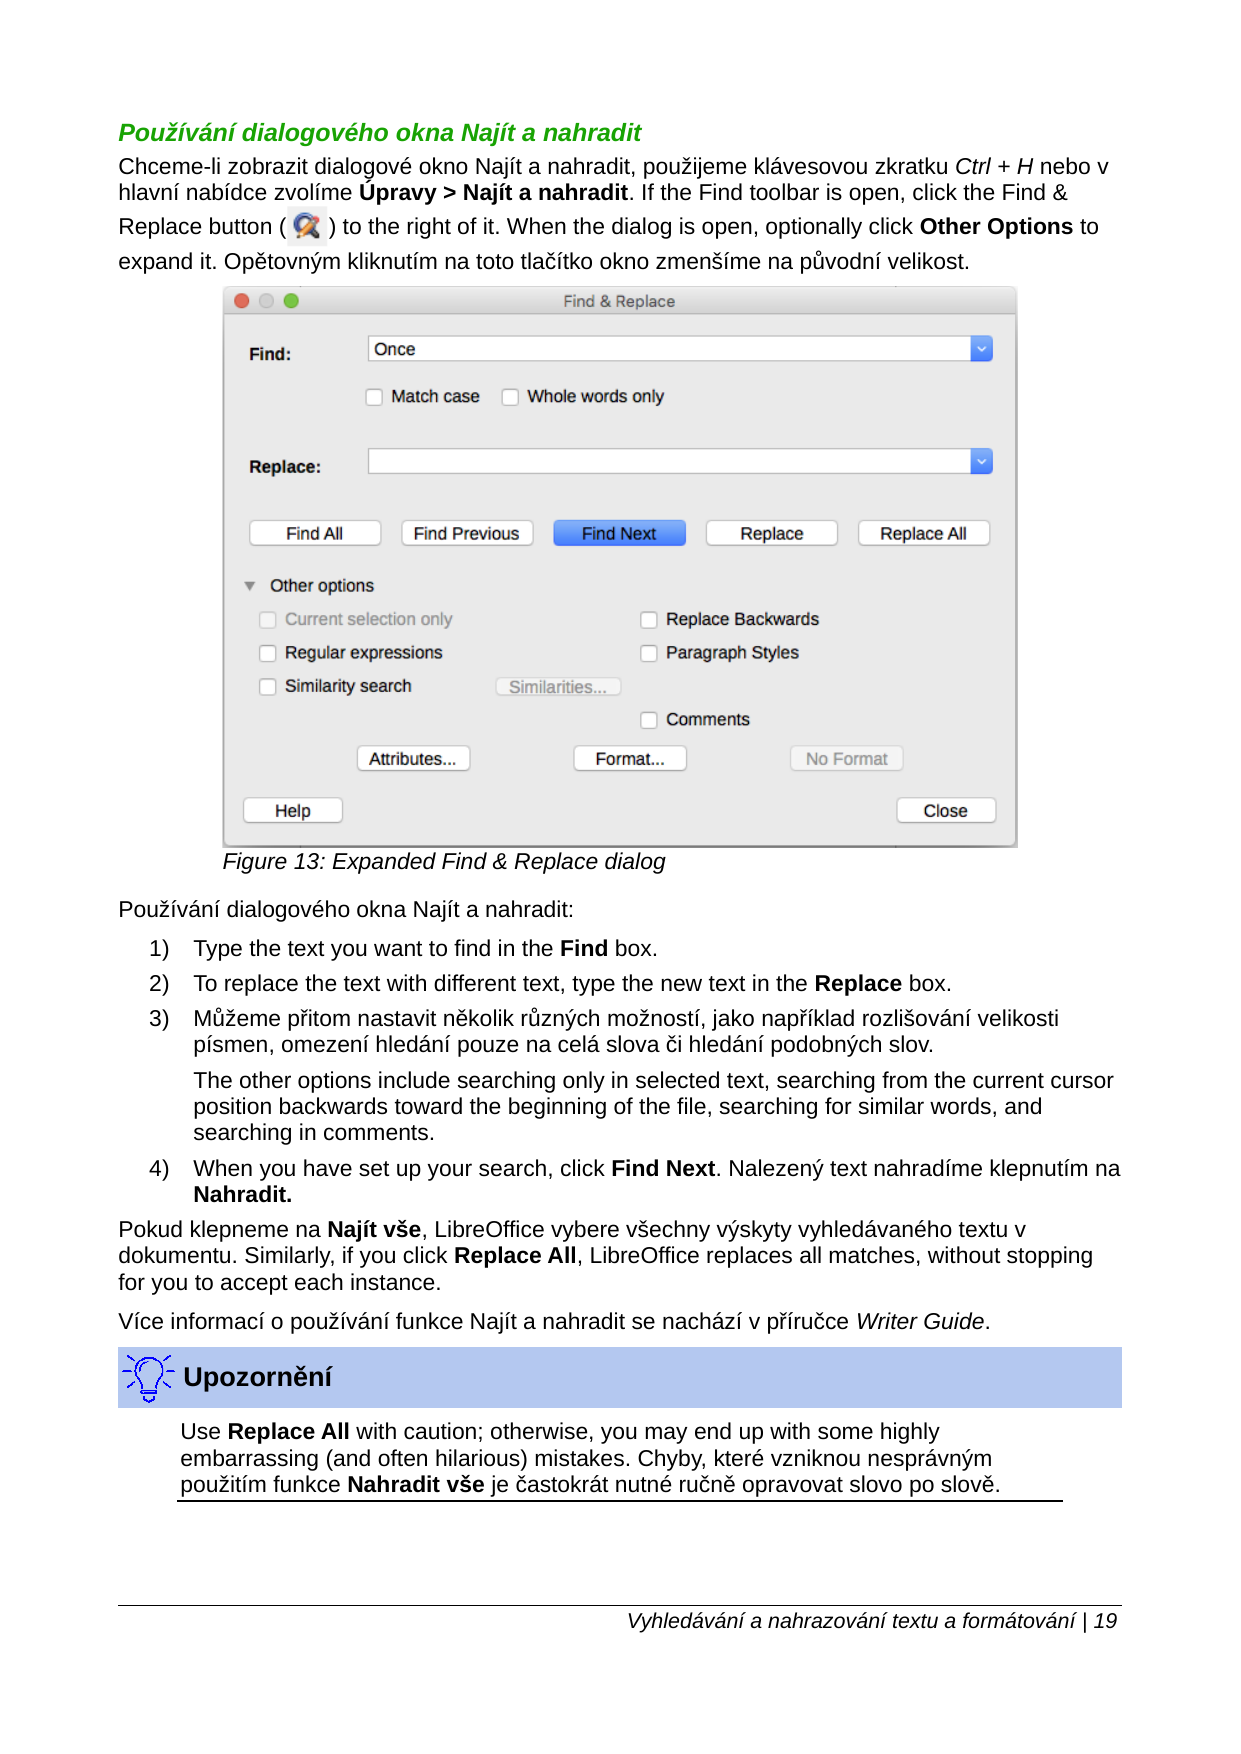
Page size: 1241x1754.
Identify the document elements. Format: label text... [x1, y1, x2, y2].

text Figure 13: Expanded Find & Replace dialog [222, 848, 1018, 874]
text Chceme-li zobrazit dialogové okno Najít a nahradit, použijeme klávesovou zkratku Ctrl + H nebo v hlavní nabídce zvolíme Úpravy > Najít a nahradit. If the Find toolbar is open, click the Find & Replace button () to the right of it. When the dialog is open, optionally click Other Options to expand it. Opětovným kliknutím na toto tlačítko okno zmenšíme na původní velikost. [118, 153, 1122, 274]
list Type the text you want to find in the Find box. [169, 935, 1122, 961]
list To replace the text with different text, type the new text in the Replace box. [169, 970, 1122, 996]
picture [222, 286, 1018, 848]
picture [286, 205, 329, 248]
text Více informací o používání funkce Najít a nahradit se nachází v příručce Writer Guide. [118, 1308, 1122, 1334]
list Můžeme přitom nastavit několik různých možností, jako například rozlišování velikosti písmen, omezení hledání pouze na celá slova či hledání podobných slov. [169, 1005, 1122, 1058]
text Pokud klepneme na Najít vše, LibreOffice vybere všechny výskyty vyhledávaného textu v dokumentu. Similarly, if you click Replace All, LibreOffice replaces all matches, without stopping for you to accept each instance. [118, 1216, 1122, 1295]
subtitle Používání dialogového okna Najít a nahradit [118, 118, 1122, 147]
list The other options include searching only in selected text, searching from the current cursor position backwards toward the beginning of the file, searching for similar words, and searching in comments. [193, 1067, 1122, 1146]
picture [119, 1347, 179, 1407]
subtitle Upozornění [118, 1347, 1122, 1408]
text Používání dialogového okna Najít a nahradit: [118, 896, 1122, 922]
list When you have set up your search, click Find Next. Nalezený text nahradíme klepnutím na Nahradit. [169, 1154, 1122, 1207]
text Use Replace All with caution; otherwise, you may end up with some highly embarrassing (and often hilarious) mistakes. Chyby, které vzniknou nesprávným použitím funkce Nahradit vše je častokrát nutné ručně opravovat slovo po slově. [177, 1415, 1063, 1500]
